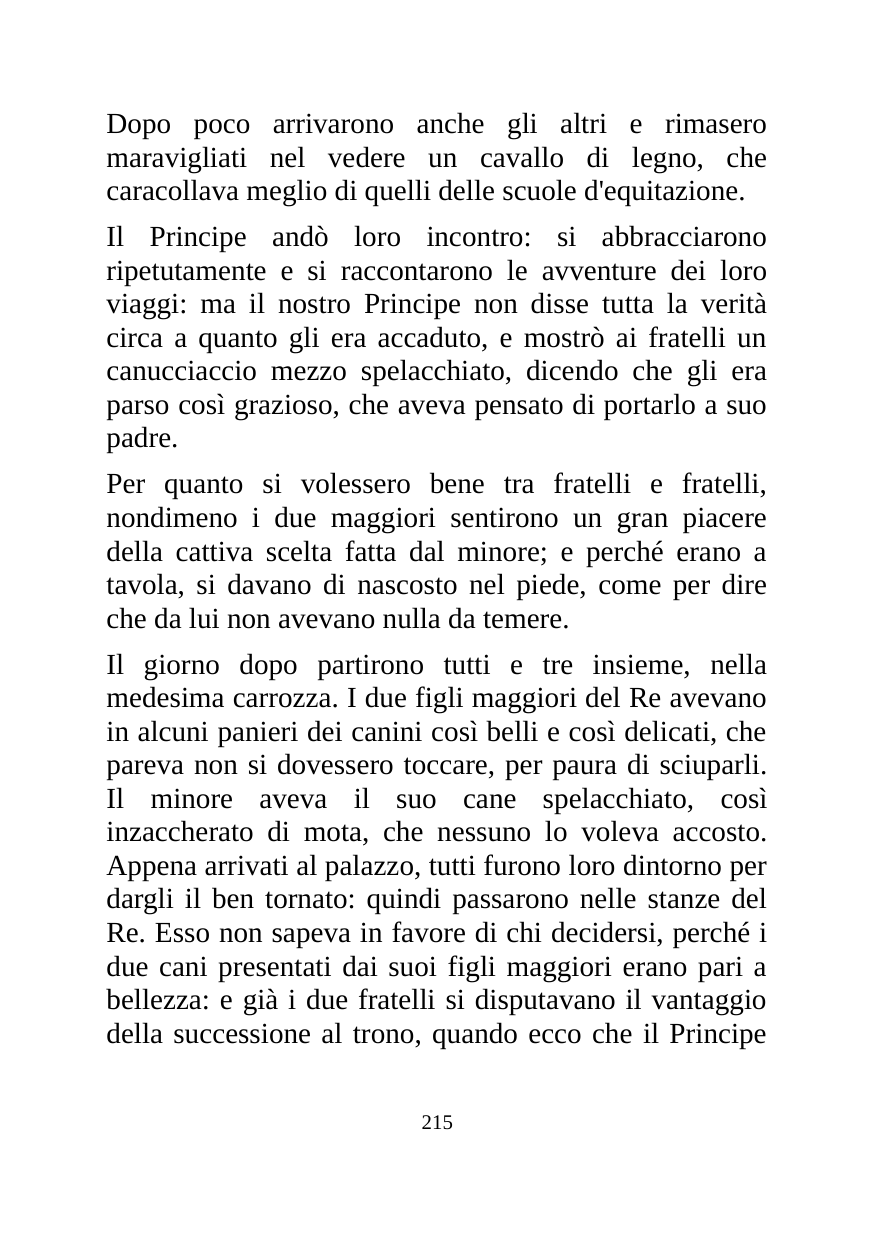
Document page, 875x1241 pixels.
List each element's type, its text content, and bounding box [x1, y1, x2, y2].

text Dopo poco arrivarono anche gli altri e rimasero maravigliati nel vedere un cavallo di legno, che caracollava meglio di quelli delle scuole d'equitazione. [106, 106, 768, 207]
text Il giorno dopo partirono tutti e tre insieme, nella medesima carrozza. I due figli maggiori del Re avevano in alcuni panieri dei canini così belli e così delicati, che pareva non si dovessero toccare, per paura di sciuparli. Il minore aveva il suo cane spelacchiato, così inzaccherato di mota, che nessuno lo voleva accosto. Appena arrivati al palazzo, tutti furono loro dintorno per dargli il ben tornato: quindi passarono nelle stanze del Re. Esso non sapeva in favore di chi decidersi, perché i due cani presentati dai suoi figli maggiori erano pari a bellezza: e già i due fratelli si disputavano il vantaggio della successione al trono, quando ecco che il Principe [106, 647, 768, 1049]
text Per quanto si volessero bene tra fratelli e fratelli, nondimeno i due maggiori sentirono un gran piacere della cattiva scelta fatta dal minore; e perché erano a tavola, si davano di nascosto nel piede, come per dire che da lui non avevano nulla da temere. [106, 467, 768, 634]
text Il Principe andò loro incontro: si abbracciarono ripetutamente e si raccontarono le avventure dei loro viaggi: ma il nostro Principe non disse tutta la verità circa a quanto gli era accaduto, e mostrò ai fratelli un canucciaccio mezzo spelacchiato, dicendo che gli era parso così grazioso, che aveva pensato di portarlo a suo padre. [106, 219, 768, 454]
